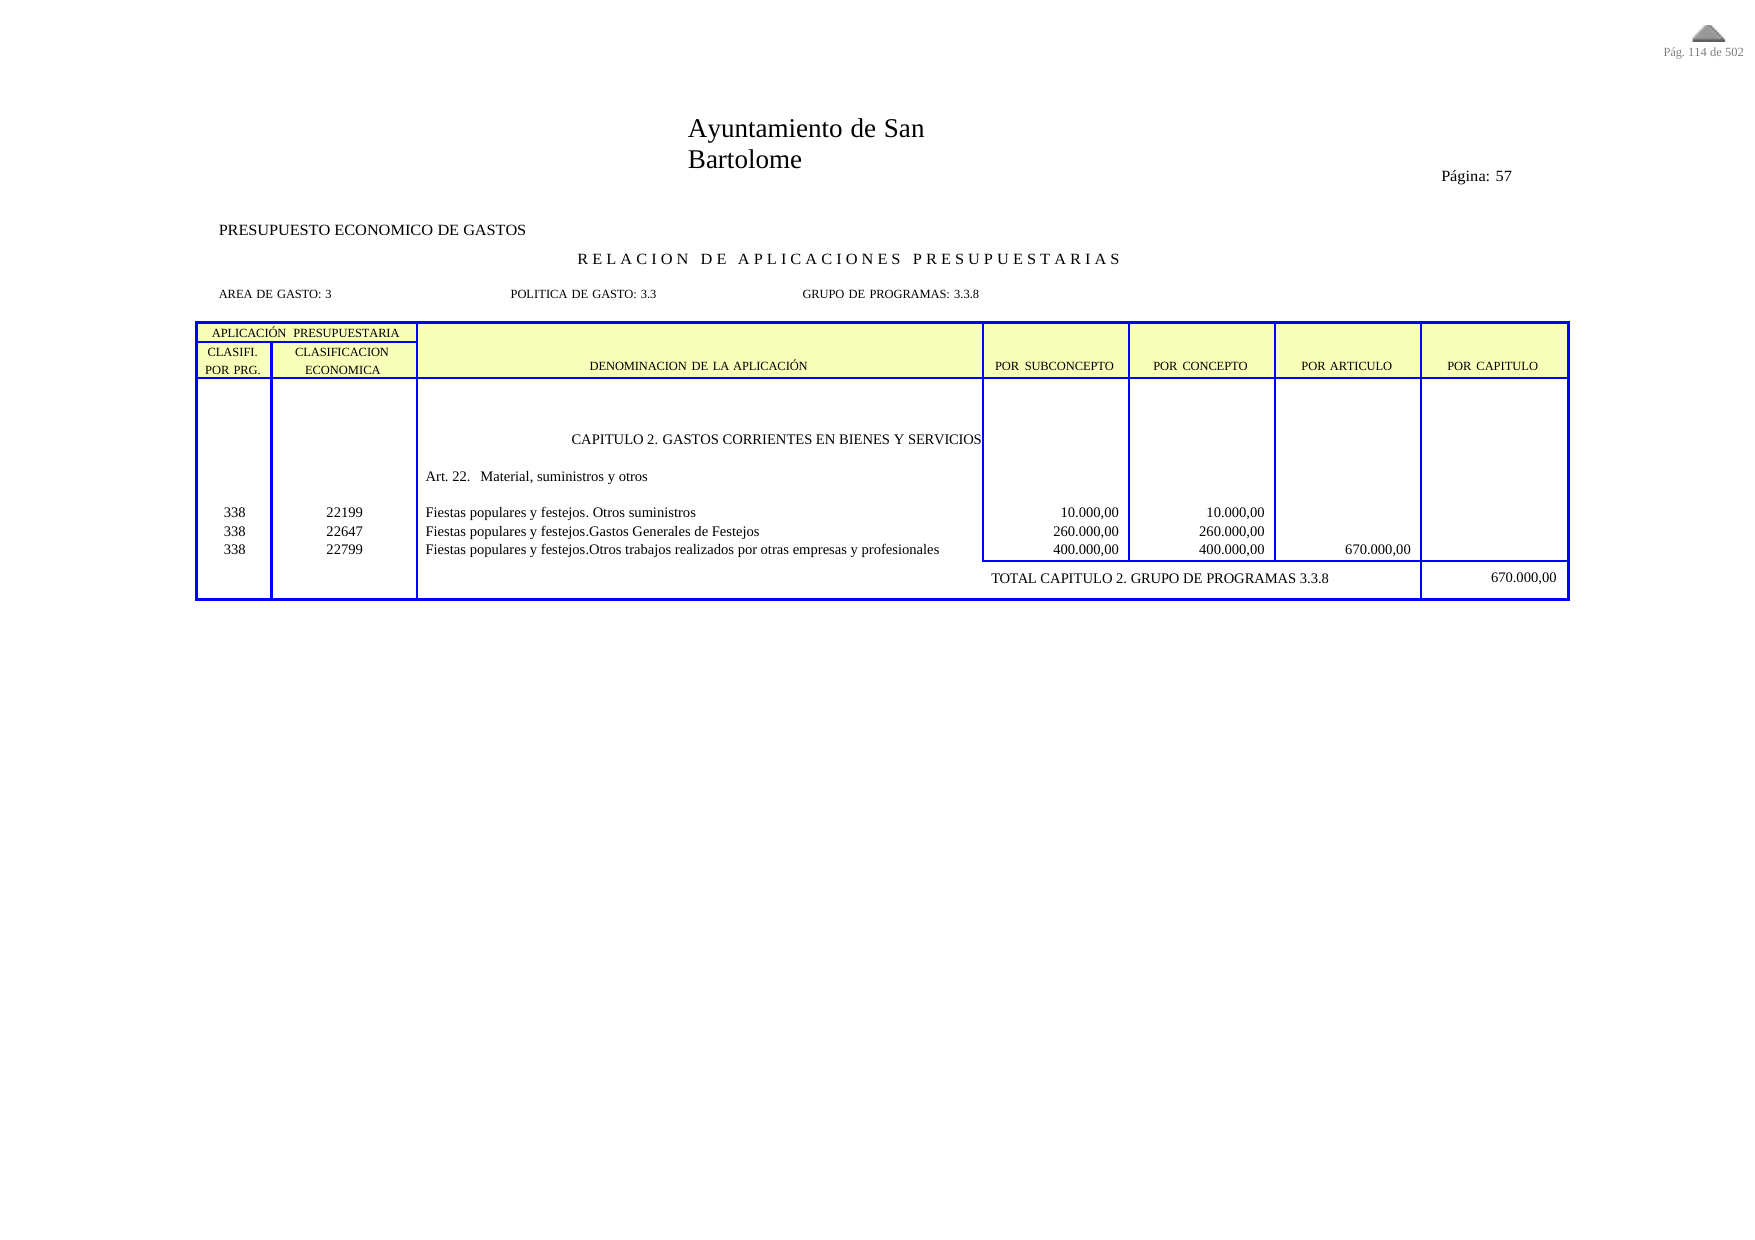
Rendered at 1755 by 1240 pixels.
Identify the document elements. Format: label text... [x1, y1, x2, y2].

picture [1691, 25, 1726, 42]
text Página: 57 [1439, 166, 1514, 184]
table_cell 670.000,00 [1422, 562, 1567, 598]
text R E L A C I O N D E A P L I C A C I O N E S P R E S U P U E S T A R I A S [577, 250, 1754, 268]
table_cell 338 338 338 [198, 379, 270, 598]
table_header POR CONCEPTO [1130, 324, 1274, 377]
text AREA DE GASTO: 3 POLITICA DE GASTO: 3.3 GRUPO DE PROGRAMAS: 3.3.8 [218, 286, 1754, 301]
subtitle Ayuntamiento de San Bartolome [688, 112, 1045, 174]
table_cell 670.000,00 [1276, 379, 1420, 559]
text PRESUPUESTO ECONOMICO DE GASTOS [218, 221, 528, 239]
table_header POR SUBCONCEPTO [984, 324, 1128, 377]
table_cell [1422, 379, 1567, 559]
table_cell CLASIFICACION ECONOMICA [273, 343, 416, 377]
table_cell 22199 22647 22799 [273, 379, 416, 598]
table_header APLICACIÓN PRESUPUESTARIA [198, 324, 416, 341]
table_cell 10.000,00 260.000,00 400.000,00 [1130, 379, 1274, 559]
table_header POR ARTICULO [1276, 324, 1420, 377]
table_cell CAPITULO 2. GASTOS CORRIENTES EN BIENES Y SERVICIOS Art. 22. Material, suministros y otros Fiestas populares y festejos. Otros suministros Fiestas populares y festejos.Gastos Generales de Festejos Fiestas populares y festejos.Otros trabajos realizados por otras empresas y profesionales [418, 379, 982, 559]
table_cell TOTAL CAPITULO 2. GRUPO DE PROGRAMAS 3.3.8 [418, 560, 1420, 598]
table_cell 10.000,00 260.000,00 400.000,00 [984, 379, 1128, 559]
table_cell CLASIFI. POR PRG. [198, 343, 270, 377]
table_header DENOMINACION DE LA APLICACIÓN [418, 324, 982, 377]
table_header POR CAPITULO [1422, 324, 1567, 377]
